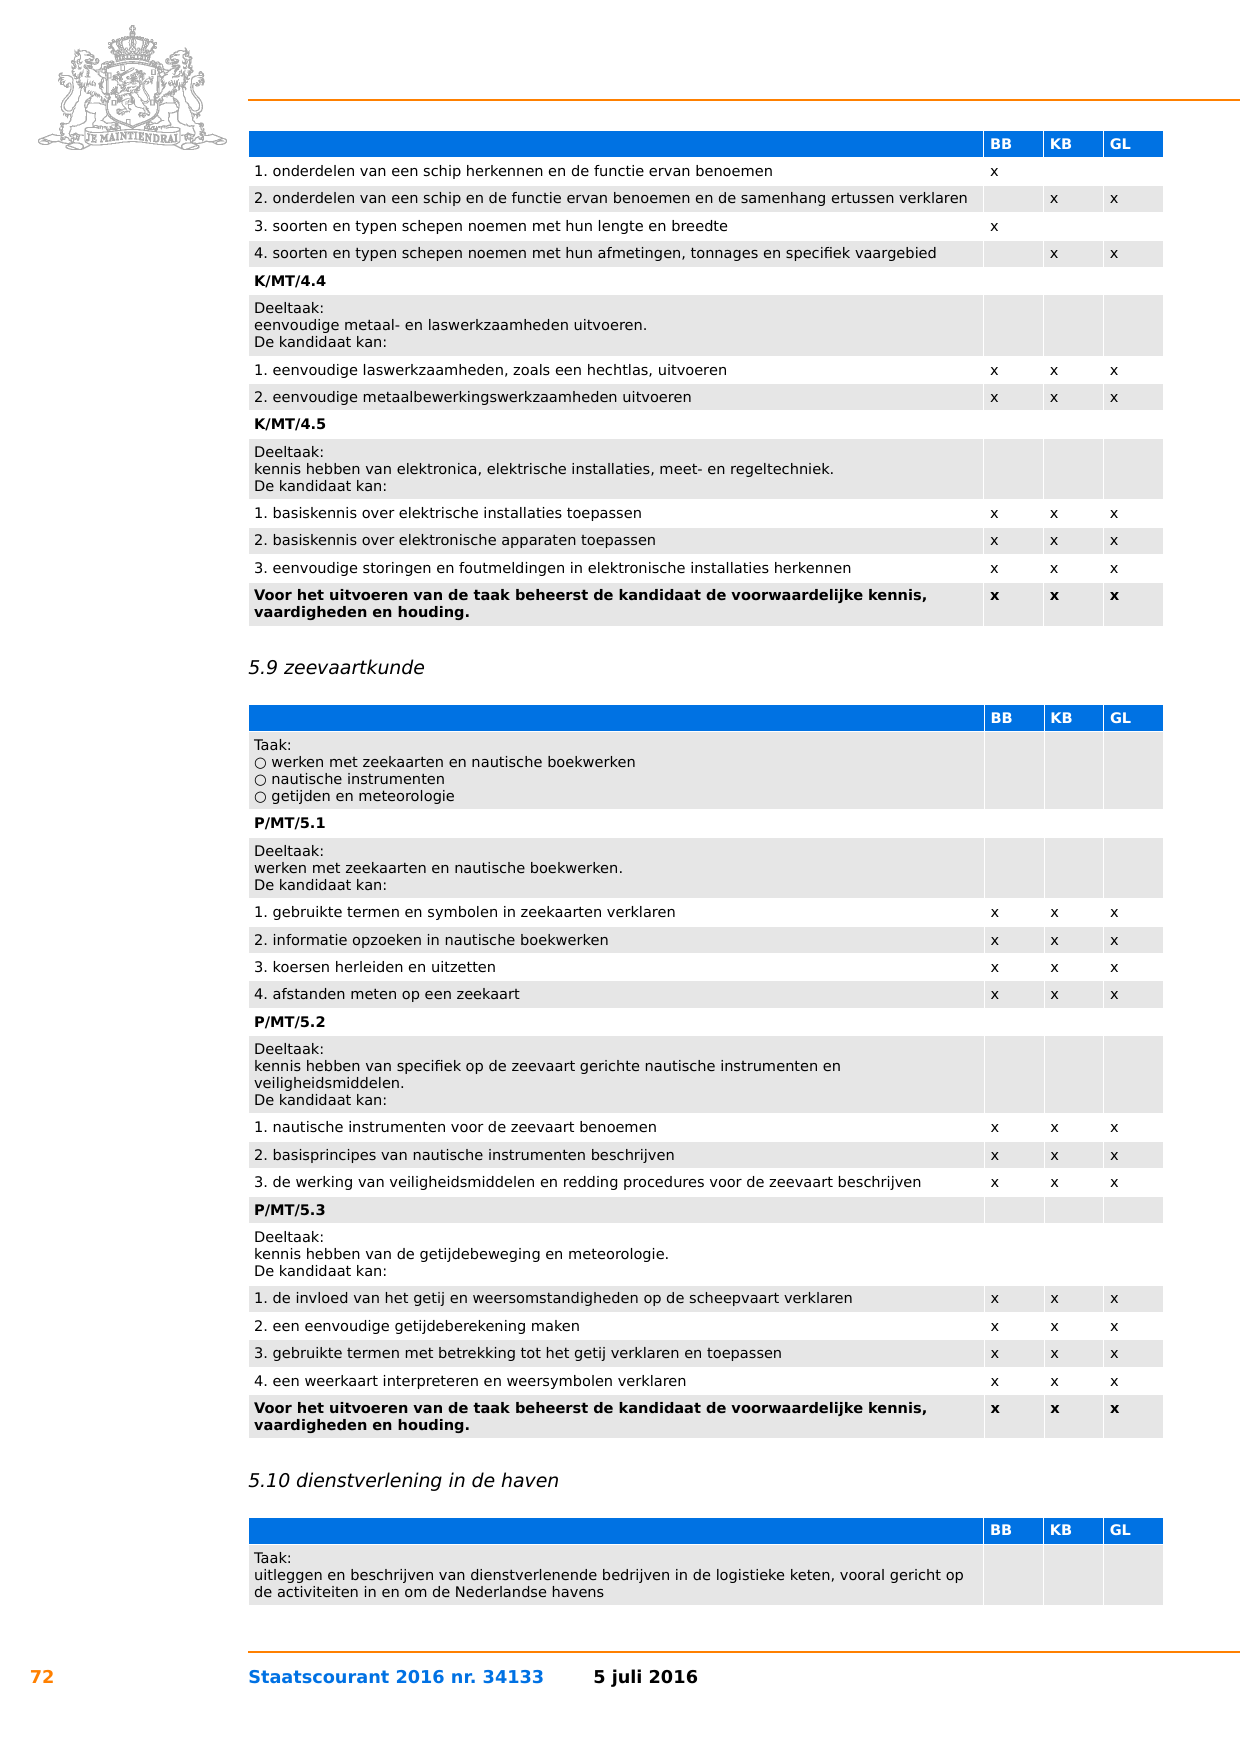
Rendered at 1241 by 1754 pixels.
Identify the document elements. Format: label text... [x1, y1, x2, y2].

table_cell x [1104, 1169, 1163, 1196]
table_cell Taak: ○ werken met zeekaarten en nautische boekwerken ○ nautische instrumenten ○ getijden en meteorologie [249, 732, 984, 809]
table_cell [1104, 838, 1163, 898]
table_cell x [984, 528, 1043, 554]
table_cell [984, 241, 1043, 267]
table_cell x [984, 357, 1043, 383]
table_cell x [985, 927, 1044, 953]
table_cell Taak: uitleggen en beschrijven van dienstverlenende bedrijven in de logistieke keten, vooral gericht op de activiteiten in en om de Nederlandse havens [249, 1545, 983, 1605]
table_cell [1044, 1545, 1103, 1605]
table_cell [1045, 838, 1103, 898]
table_cell K/MT/4.4 [249, 268, 983, 294]
table_header BB [984, 131, 1043, 157]
subtitle 5.9 zeevaartkunde [248, 657, 1163, 679]
table_cell x [1104, 1286, 1163, 1312]
table_cell x [1045, 899, 1103, 926]
table_cell [1104, 1545, 1163, 1605]
table_cell x [985, 954, 1044, 980]
table_cell x [1044, 528, 1103, 554]
table_cell [1045, 732, 1103, 809]
table_cell 2. basisprincipes van nautische instrumenten beschrijven [249, 1142, 984, 1168]
table_cell x [1044, 555, 1103, 581]
table_cell x [1045, 1313, 1103, 1339]
table_cell x [985, 1286, 1044, 1312]
table_cell [984, 439, 1043, 499]
table_cell x [1044, 384, 1103, 410]
table_cell [1104, 1036, 1163, 1113]
table_cell [1104, 1197, 1163, 1223]
table_cell x [985, 1169, 1044, 1196]
table_cell x [1104, 1368, 1163, 1394]
table_cell [984, 1545, 1043, 1605]
table_cell x [1104, 981, 1163, 1008]
table_header KB [1044, 1518, 1103, 1544]
table_cell x [985, 899, 1044, 926]
table_cell x [1045, 927, 1103, 953]
table_cell 1. gebruikte termen en symbolen in zeekaarten verklaren [249, 899, 984, 926]
table_cell Voor het uitvoeren van de taak beheerst de kandidaat de voorwaardelijke kennis, vaardigheden en houding. [249, 583, 983, 626]
table_cell x [1104, 1340, 1163, 1367]
table_cell x [1104, 954, 1163, 980]
table_cell 2. informatie opzoeken in nautische boekwerken [249, 927, 984, 953]
table_cell [1044, 439, 1103, 499]
table_cell Deeltaak: kennis hebben van elektronica, elektrische installaties, meet- en regeltechniek. De kandidaat kan: [249, 439, 983, 499]
table_cell x [985, 981, 1044, 1008]
table_cell Voor het uitvoeren van de taak beheerst de kandidaat de voorwaardelijke kennis, vaardigheden en houding. [249, 1395, 984, 1438]
table_cell [1044, 158, 1103, 185]
table_cell x [1104, 384, 1163, 410]
table_cell x [984, 158, 1043, 185]
table_cell [1045, 1224, 1103, 1284]
table_cell 2. onderdelen van een schip en de functie ervan benoemen en de samenhang ertussen verklaren [249, 186, 983, 212]
table_cell [985, 1224, 1044, 1284]
table_cell x [1045, 1115, 1103, 1141]
table_cell Deeltaak: kennis hebben van de getijdebeweging en meteorologie. De kandidaat kan: [249, 1224, 984, 1284]
table_cell x [1045, 1142, 1103, 1168]
table_header GL [1104, 131, 1163, 157]
picture [38, 25, 227, 150]
table_cell 4. een weerkaart interpreteren en weersymbolen verklaren [249, 1368, 984, 1394]
table_header [249, 705, 984, 731]
table_header KB [1045, 705, 1103, 731]
table_cell [985, 1036, 1044, 1113]
table_cell x [984, 555, 1043, 581]
table_cell P/MT/5.3 [249, 1197, 984, 1223]
table_cell x [1045, 1368, 1103, 1394]
table_cell 2. basiskennis over elektronische apparaten toepassen [249, 528, 983, 554]
table_cell Deeltaak: kennis hebben van specifiek op de zeevaart gerichte nautische instrumenten en veiligheidsmiddelen. De kandidaat kan: [249, 1036, 984, 1113]
table_cell x [1104, 1313, 1163, 1339]
table_cell P/MT/5.1 [249, 811, 984, 837]
table_cell K/MT/4.5 [249, 411, 983, 438]
table_cell 1. basiskennis over elektrische installaties toepassen [249, 500, 983, 527]
table_header GL [1104, 705, 1163, 731]
table_cell 1. onderdelen van een schip herkennen en de functie ervan benoemen [249, 158, 983, 185]
table_cell x [1104, 1395, 1163, 1438]
table_header [249, 1518, 983, 1544]
table_cell [1045, 1197, 1103, 1223]
table_header KB [1044, 131, 1103, 157]
table_cell x [1045, 954, 1103, 980]
table_cell 4. afstanden meten op een zeekaart [249, 981, 984, 1008]
table_cell 1. eenvoudige laswerkzaamheden, zoals een hechtlas, uitvoeren [249, 357, 983, 383]
table_header [249, 131, 983, 157]
table_cell x [1045, 981, 1103, 1008]
table_cell [1104, 439, 1163, 499]
table_cell x [1104, 583, 1163, 626]
subtitle 5.10 dienstverlening in de haven [248, 1469, 1163, 1491]
table_cell x [1104, 555, 1163, 581]
table_cell P/MT/5.2 [249, 1009, 984, 1035]
table_cell x [984, 583, 1043, 626]
table_cell x [985, 1142, 1044, 1168]
table_cell x [1104, 1115, 1163, 1141]
table_cell 3. de werking van veiligheidsmiddelen en redding procedures voor de zeevaart beschrijven [249, 1169, 984, 1196]
table_cell 3. koersen herleiden en uitzetten [249, 954, 984, 980]
table_cell x [984, 213, 1043, 239]
table_cell 1. nautische instrumenten voor de zeevaart benoemen [249, 1115, 984, 1141]
table_cell 3. soorten en typen schepen noemen met hun lengte en breedte [249, 213, 983, 239]
table_cell x [1044, 357, 1103, 383]
table_header BB [985, 705, 1044, 731]
table_cell [1044, 411, 1103, 438]
table_cell [985, 811, 1044, 837]
table_cell [1104, 1224, 1163, 1284]
table_cell x [1045, 1395, 1103, 1438]
table_cell [984, 411, 1043, 438]
table_cell x [1044, 583, 1103, 626]
table_cell 3. eenvoudige storingen en foutmeldingen in elektronische installaties herkennen [249, 555, 983, 581]
table_cell x [984, 384, 1043, 410]
table_cell x [985, 1115, 1044, 1141]
table_cell [1104, 295, 1163, 356]
table_cell [985, 732, 1044, 809]
table_cell 1. de invloed van het getij en weersomstandigheden op de scheepvaart verklaren [249, 1286, 984, 1312]
table_header GL [1104, 1518, 1163, 1544]
table_cell [1044, 295, 1103, 356]
table_cell [1045, 1036, 1103, 1113]
table_cell [1104, 158, 1163, 185]
table_cell [1104, 411, 1163, 438]
table_cell x [1045, 1169, 1103, 1196]
table_cell x [1104, 241, 1163, 267]
table_cell [1045, 1009, 1103, 1035]
table_cell [1045, 811, 1103, 837]
table_cell x [984, 500, 1043, 527]
table_cell [1104, 1009, 1163, 1035]
table_cell [1104, 811, 1163, 837]
table_cell x [1104, 927, 1163, 953]
table_cell [985, 1197, 1044, 1223]
table_cell x [1044, 241, 1103, 267]
table_cell 2. een eenvoudige getijdeberekening maken [249, 1313, 984, 1339]
table_cell x [1104, 186, 1163, 212]
table_cell 2. eenvoudige metaalbewerkingswerkzaamheden uitvoeren [249, 384, 983, 410]
table_cell [1104, 268, 1163, 294]
table_cell Deeltaak: eenvoudige metaal- en laswerkzaamheden uitvoeren. De kandidaat kan: [249, 295, 983, 356]
table_cell x [1045, 1286, 1103, 1312]
table_cell x [985, 1395, 1044, 1438]
table_cell x [1104, 357, 1163, 383]
table_cell [985, 838, 1044, 898]
table_header BB [984, 1518, 1043, 1544]
table_cell [1104, 732, 1163, 809]
table_cell [1104, 213, 1163, 239]
table_cell 3. gebruikte termen met betrekking tot het getij verklaren en toepassen [249, 1340, 984, 1367]
table_cell x [1044, 500, 1103, 527]
table_cell x [985, 1340, 1044, 1367]
table_cell x [1104, 500, 1163, 527]
table_cell [1044, 268, 1103, 294]
table_cell x [1104, 1142, 1163, 1168]
table_cell x [1045, 1340, 1103, 1367]
table_cell [984, 268, 1043, 294]
table_cell [984, 186, 1043, 212]
table_cell x [1044, 186, 1103, 212]
table_cell x [985, 1368, 1044, 1394]
table_cell Deeltaak: werken met zeekaarten en nautische boekwerken. De kandidaat kan: [249, 838, 984, 898]
table_cell 4. soorten en typen schepen noemen met hun afmetingen, tonnages en specifiek vaargebied [249, 241, 983, 267]
table_cell [985, 1009, 1044, 1035]
table_cell x [985, 1313, 1044, 1339]
table_cell x [1104, 899, 1163, 926]
table_cell [1044, 213, 1103, 239]
table_cell [984, 295, 1043, 356]
table_cell x [1104, 528, 1163, 554]
